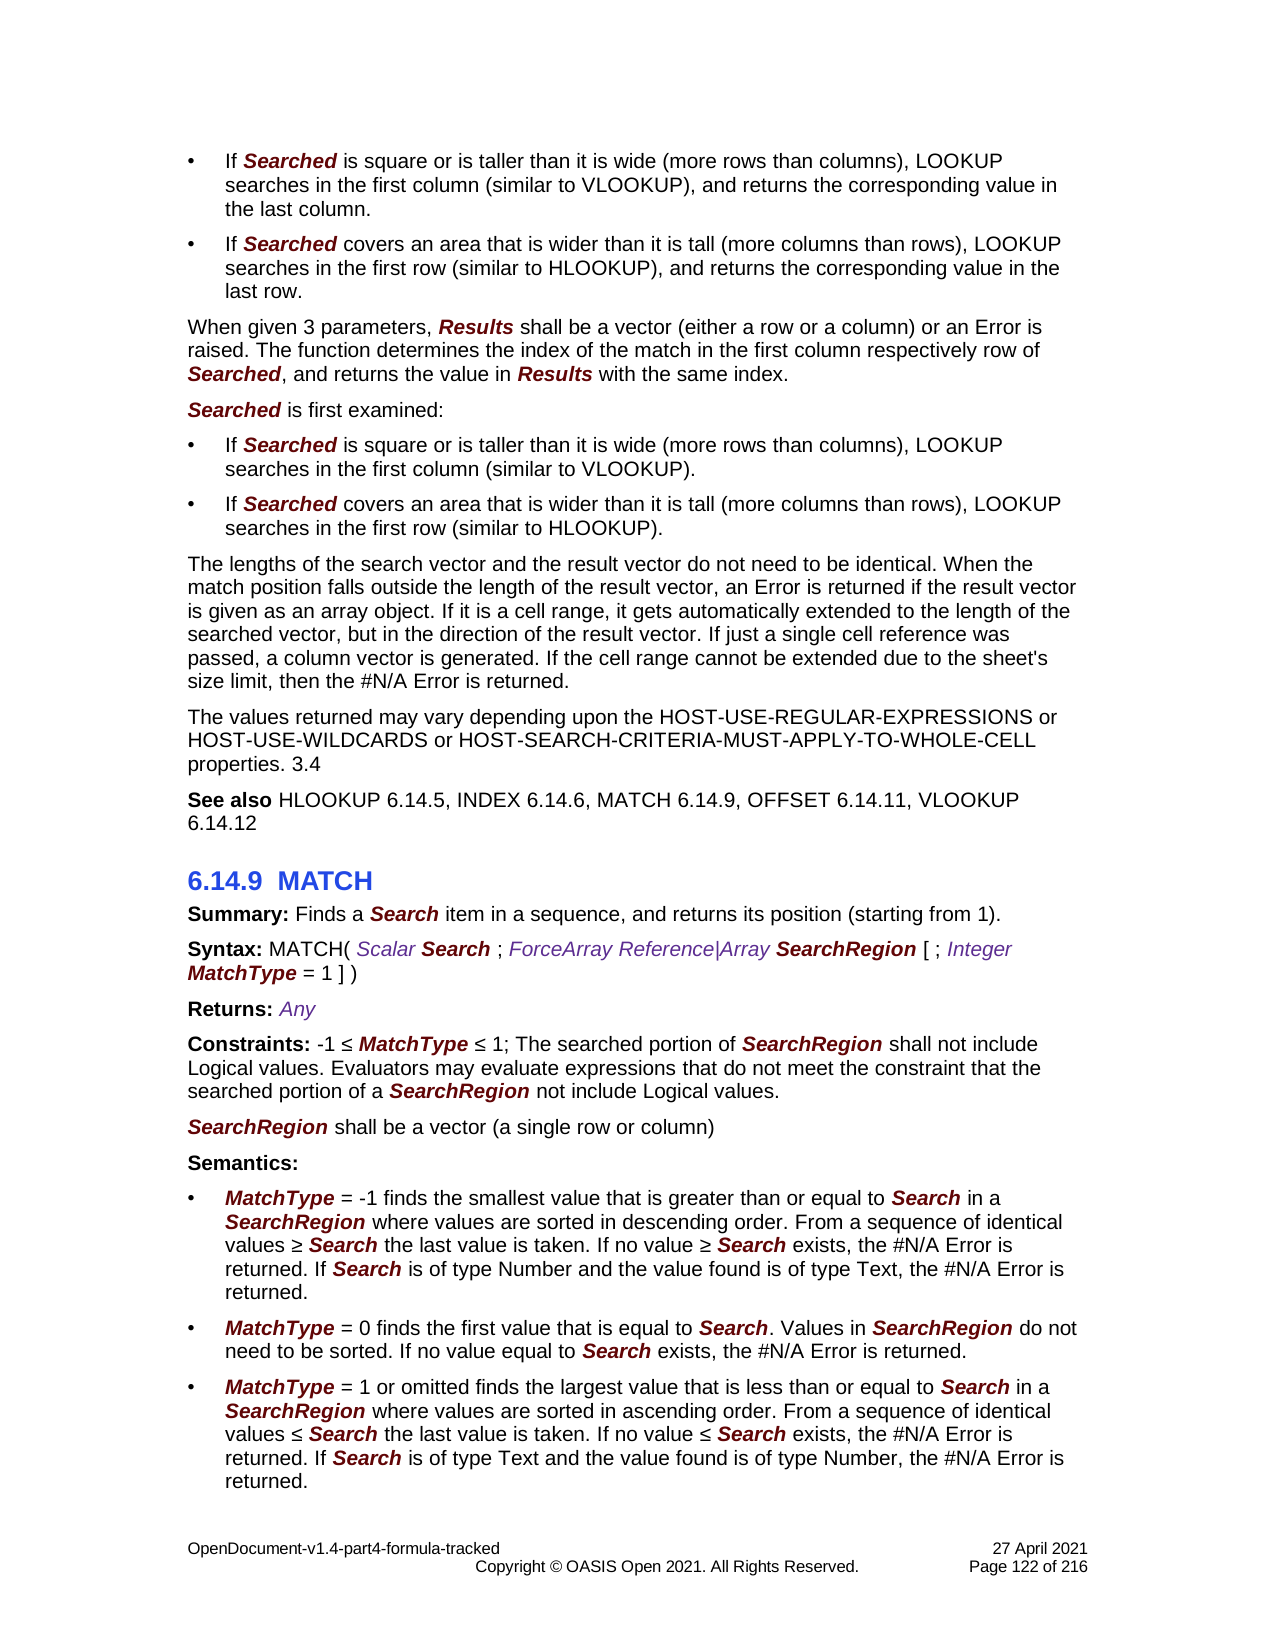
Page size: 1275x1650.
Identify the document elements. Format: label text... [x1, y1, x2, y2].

text Summary: Finds a Search item in a sequence, and returns its position (starting from 1). [187, 902, 1088, 926]
text Syntax: MATCH( Scalar Search ; ForceArray Reference|Array SearchRegion [ ; Integer MatchType = 1 ] ) [187, 938, 1088, 985]
list MatchType = 1 or omitted finds the largest value that is less than or equal to Search in a SearchRegion where values are sorted in ascending order. From a sequence of identical values ≤ Search the last value is taken. If no value ≤ Search exists, the #N/A Error is returned. If Search is of type Text and the value found is of type Number, the #N/A Error is returned. [187, 1376, 1088, 1493]
list If Searched is square or is taller than it is wide (more rows than columns), LOOKUP searches in the first column (similar to VLOOKUP). [187, 434, 1088, 481]
text Constraints: -1 ≤ MatchType ≤ 1; The searched portion of SearchRegion shall not include Logical values. Evaluators may evaluate expressions that do not meet the constraint that the searched portion of a SearchRegion not include Logical values. [187, 1033, 1088, 1103]
text See also HLOOKUP 6.14.5, INDEX 6.14.6, MATCH 6.14.9, OFFSET 6.14.11, VLOOKUP 6.14.12 [187, 788, 1088, 835]
text The values returned may vary depending upon the HOST-USE-REGULAR-EXPRESSIONS or HOST-USE-WILDCARDS or HOST-SEARCH-CRITERIA-MUST-APPLY-TO-WHOLE-CELL properties. 3.4 [187, 705, 1088, 776]
text SearchRegion shall be a vector (a single row or column) [187, 1115, 1088, 1139]
list If Searched is square or is taller than it is wide (more rows than columns), LOOKUP searches in the first column (similar to VLOOKUP), and returns the corresponding value in the last column. [187, 150, 1088, 221]
text Searched is first examined: [187, 398, 1088, 422]
text Semantics: [187, 1151, 1088, 1174]
list If Searched covers an area that is wider than it is tall (more columns than rows), LOOKUP searches in the first row (similar to HLOOKUP). [187, 493, 1088, 540]
text The lengths of the search vector and the result vector do not need to be identical. When the match position falls outside the length of the result vector, an Error is returned if the result vector is given as an array object. If it is a cell range, it gets automatically extended to the length of the searched vector, but in the direction of the result vector. If just a single cell reference was passed, a column vector is generated. If the cell range cannot be extended due to the sheet's size limit, then the #N/A Error is returned. [187, 552, 1088, 693]
list If Searched covers an area that is wider than it is tall (more columns than rows), LOOKUP searches in the first row (similar to HLOOKUP), and returns the corresponding value in the last row. [187, 233, 1088, 303]
text Returns: Any [187, 997, 1088, 1021]
list MatchType = -1 finds the smallest value that is greater than or equal to Search in a SearchRegion where values are sorted in descending order. From a sequence of identical values ≥ Search the last value is taken. If no value ≥ Search exists, the #N/A Error is returned. If Search is of type Number and the value found is of type Text, the #N/A Error is returned. [187, 1187, 1088, 1304]
subtitle MATCH [187, 866, 1088, 896]
list MatchType = 0 finds the first value that is equal to Search. Values in SearchRegion do not need to be sorted. If no value equal to Search exists, the #N/A Error is returned. [187, 1316, 1088, 1363]
text When given 3 parameters, Results shall be a vector (either a row or a column) or an Error is raised. The function determines the index of the match in the first column respectively row of Searched, and returns the value in Results with the same index. [187, 315, 1088, 386]
